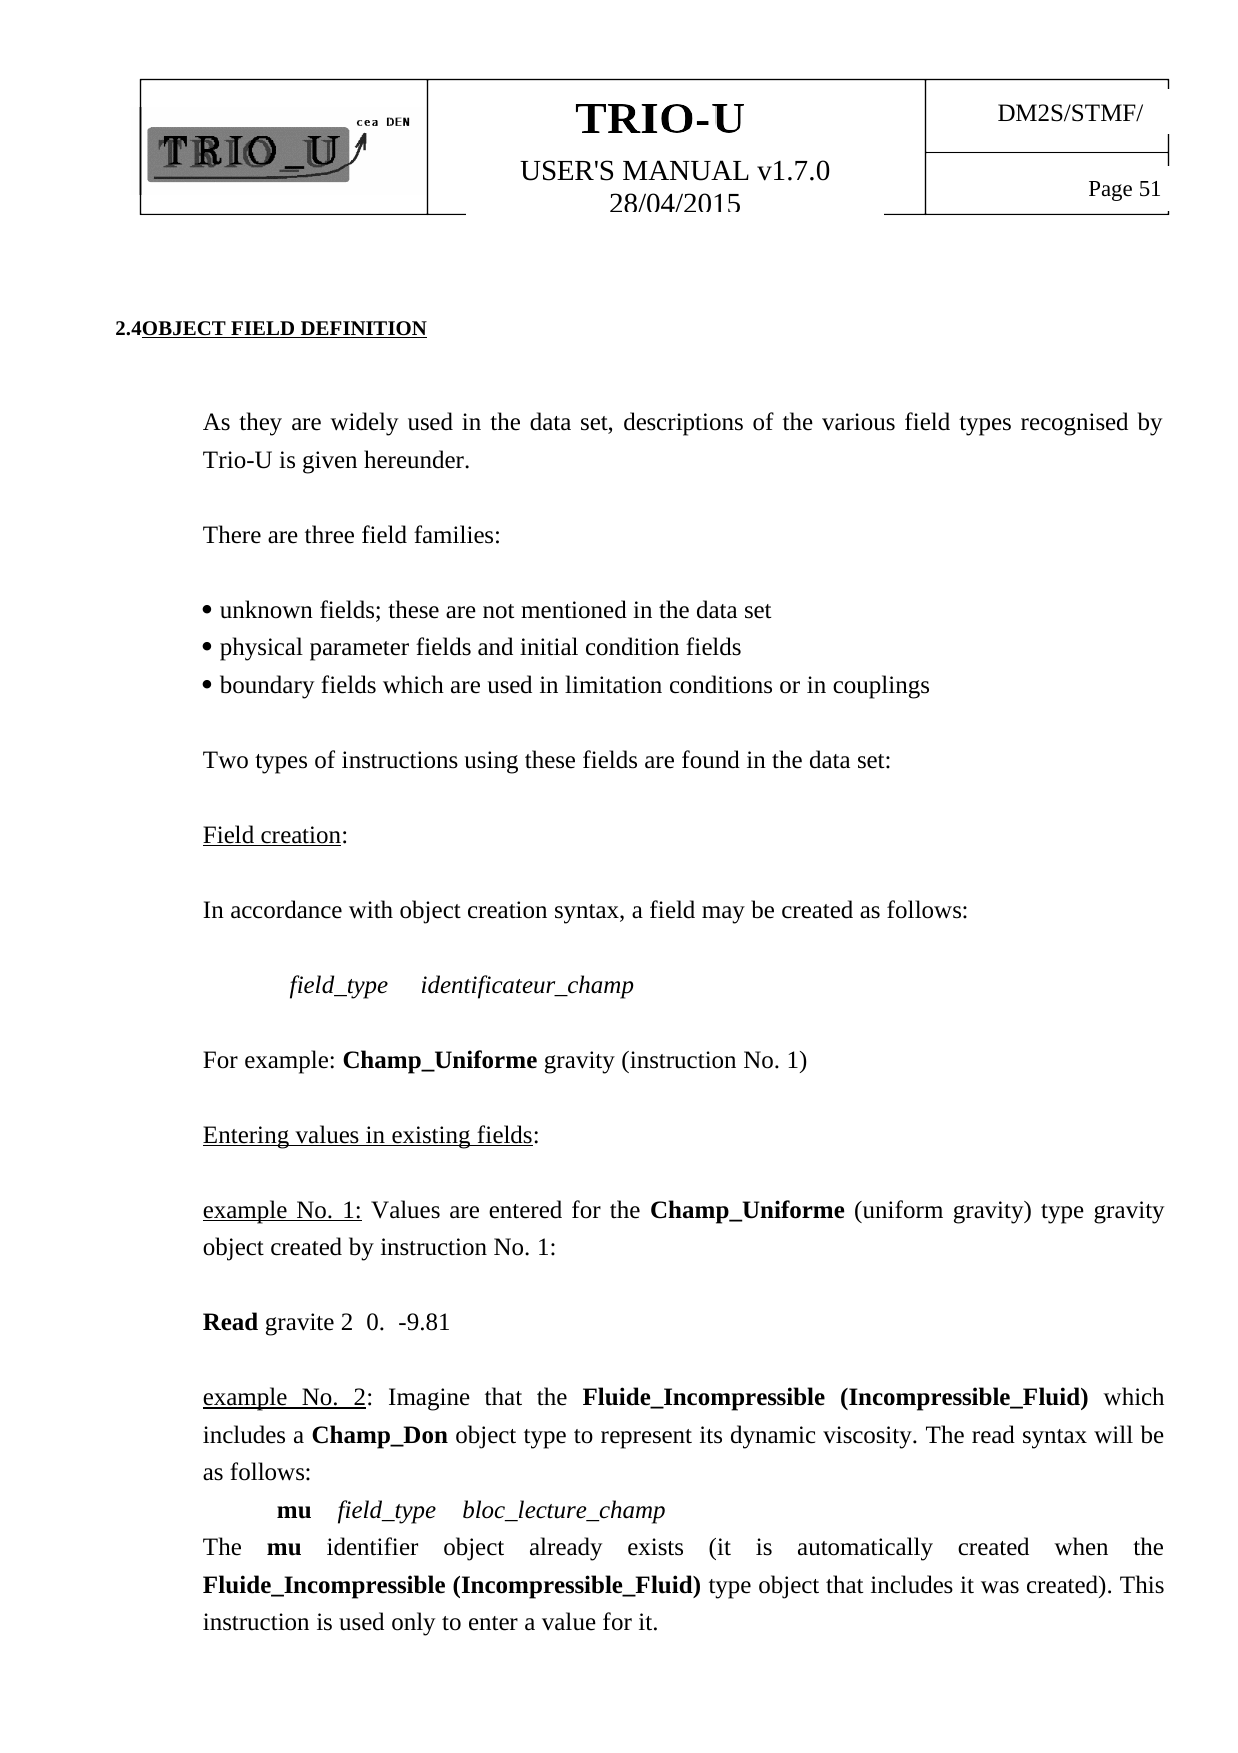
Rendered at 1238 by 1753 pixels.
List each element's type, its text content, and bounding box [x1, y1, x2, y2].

text The mu identifier object already exists (it is automatically created when the Fluide_Incompressible (Incompressible_Fluid) type object that includes it was created). This instruction is used only to enter a value for it. [203, 1523, 1165, 1636]
text example No. 2: Imagine that the Fluide_Incompressible (Incompressible_Fluid) which includes a Champ_Don object type to represent its dynamic viscosity. The read syntax will be as follows: [203, 1373, 1165, 1486]
text  physical parameter fields and initial condition fields [203, 623, 1165, 661]
text field_type identificateur_champ [203, 961, 1165, 998]
text Read gravite 2 0. -9.81 [203, 1298, 1165, 1336]
text example No. 1: Values are entered for the Champ_Uniforme (uniform gravity) type gravity object created by instruction No. 1: [203, 1186, 1165, 1261]
text There are three field families: [203, 511, 1165, 548]
text In accordance with object creation syntax, a field may be created as follows: [203, 886, 1165, 923]
text Entering values in existing fields: [203, 1111, 1165, 1148]
subtitle OBJECT FIELD DEFINITION [115, 316, 1164, 340]
text Two types of instructions using these fields are found in the data set: [203, 736, 1165, 773]
text For example: Champ_Uniforme gravity (instruction No. 1) [203, 1036, 1165, 1073]
text  unknown fields; these are not mentioned in the data set [203, 586, 1165, 623]
text  boundary fields which are used in limitation conditions or in couplings [203, 661, 1165, 698]
text As they are widely used in the data set, descriptions of the various field types recognised by Trio-U is given hereunder. [203, 398, 1165, 473]
text Field creation: [203, 811, 1165, 848]
text mu field_type bloc_lecture_champ [203, 1486, 1165, 1523]
